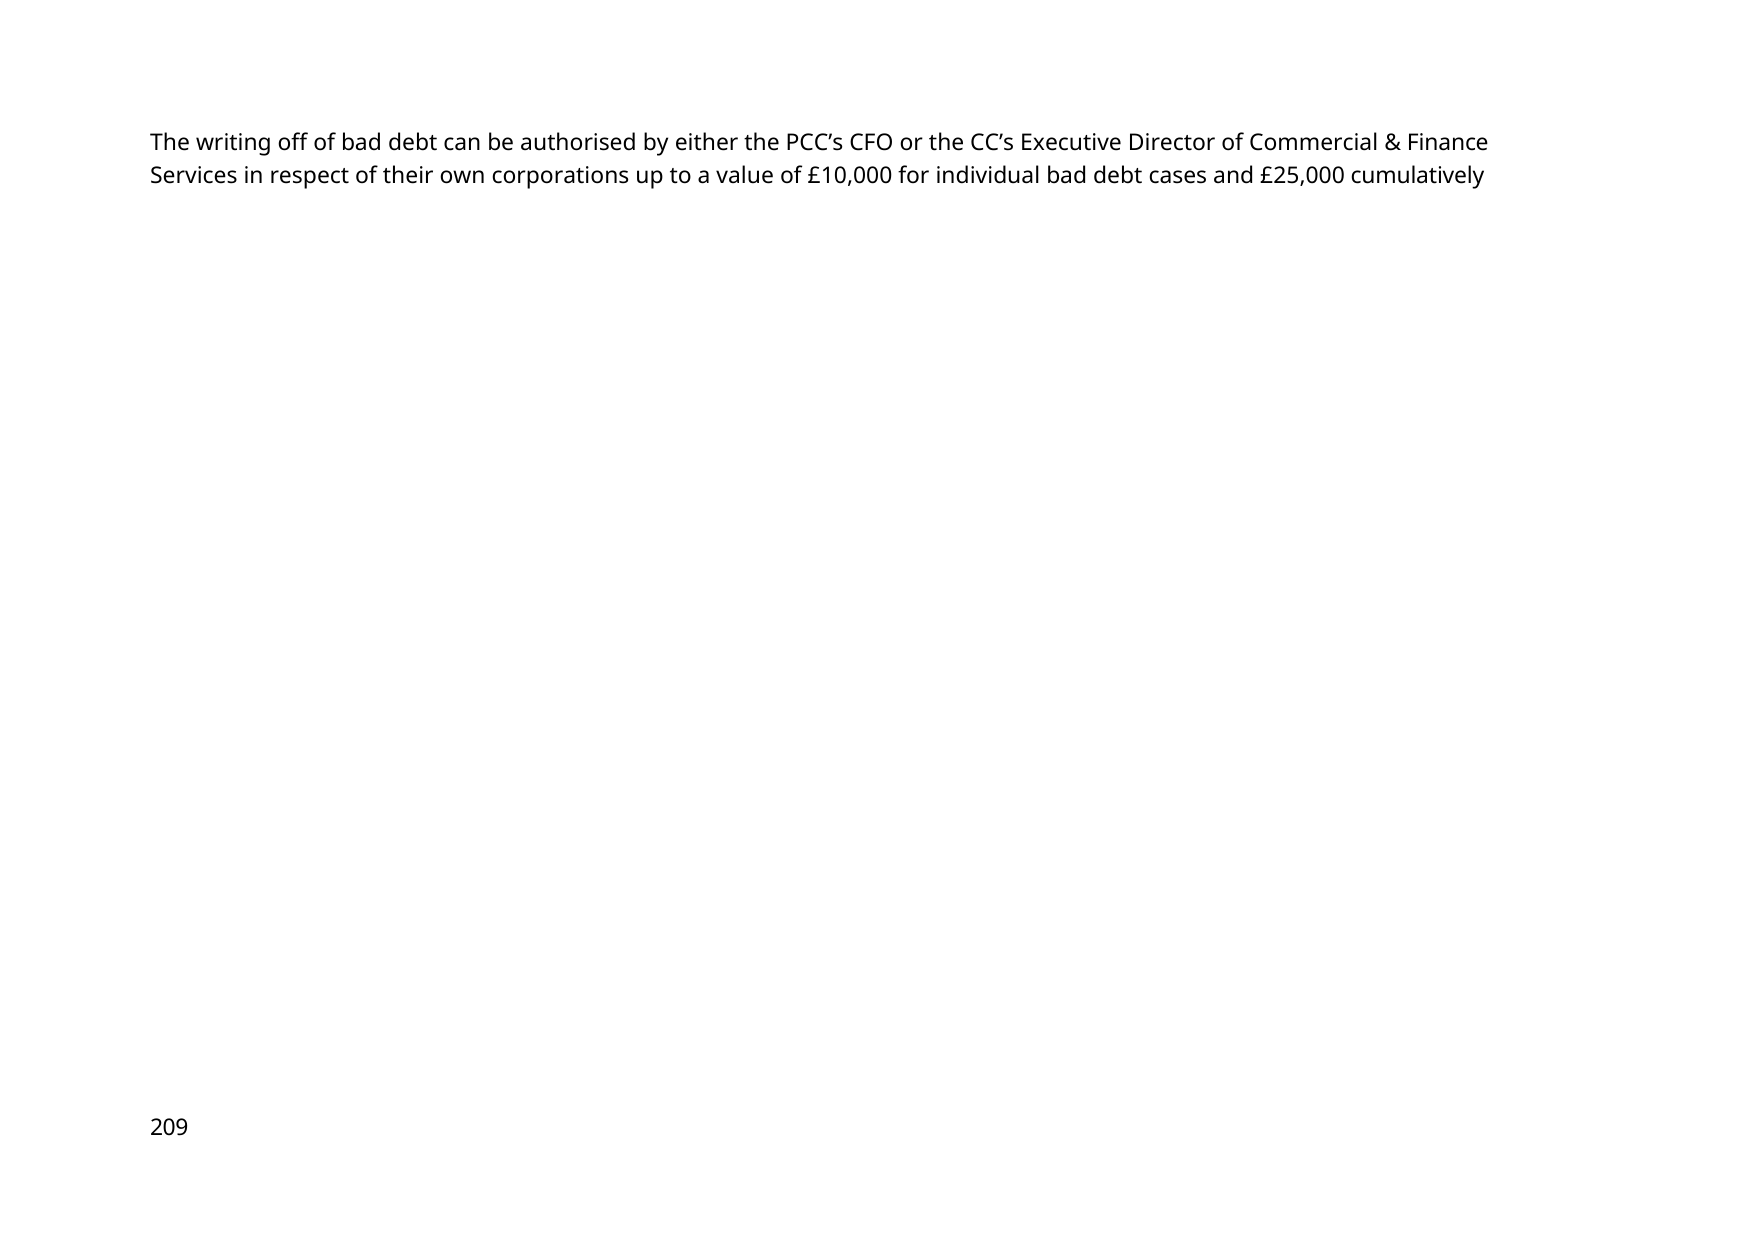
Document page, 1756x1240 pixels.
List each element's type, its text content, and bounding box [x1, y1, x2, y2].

text The writing off of bad debt can be authorised by either the PCC’s CFO or the CC’s Executive Director of Commercial & Finance [150, 126, 1722, 158]
text Services in respect of their own corporations up to a value of £10,000 for individual bad debt cases and £25,000 cumulatively [150, 159, 1722, 191]
